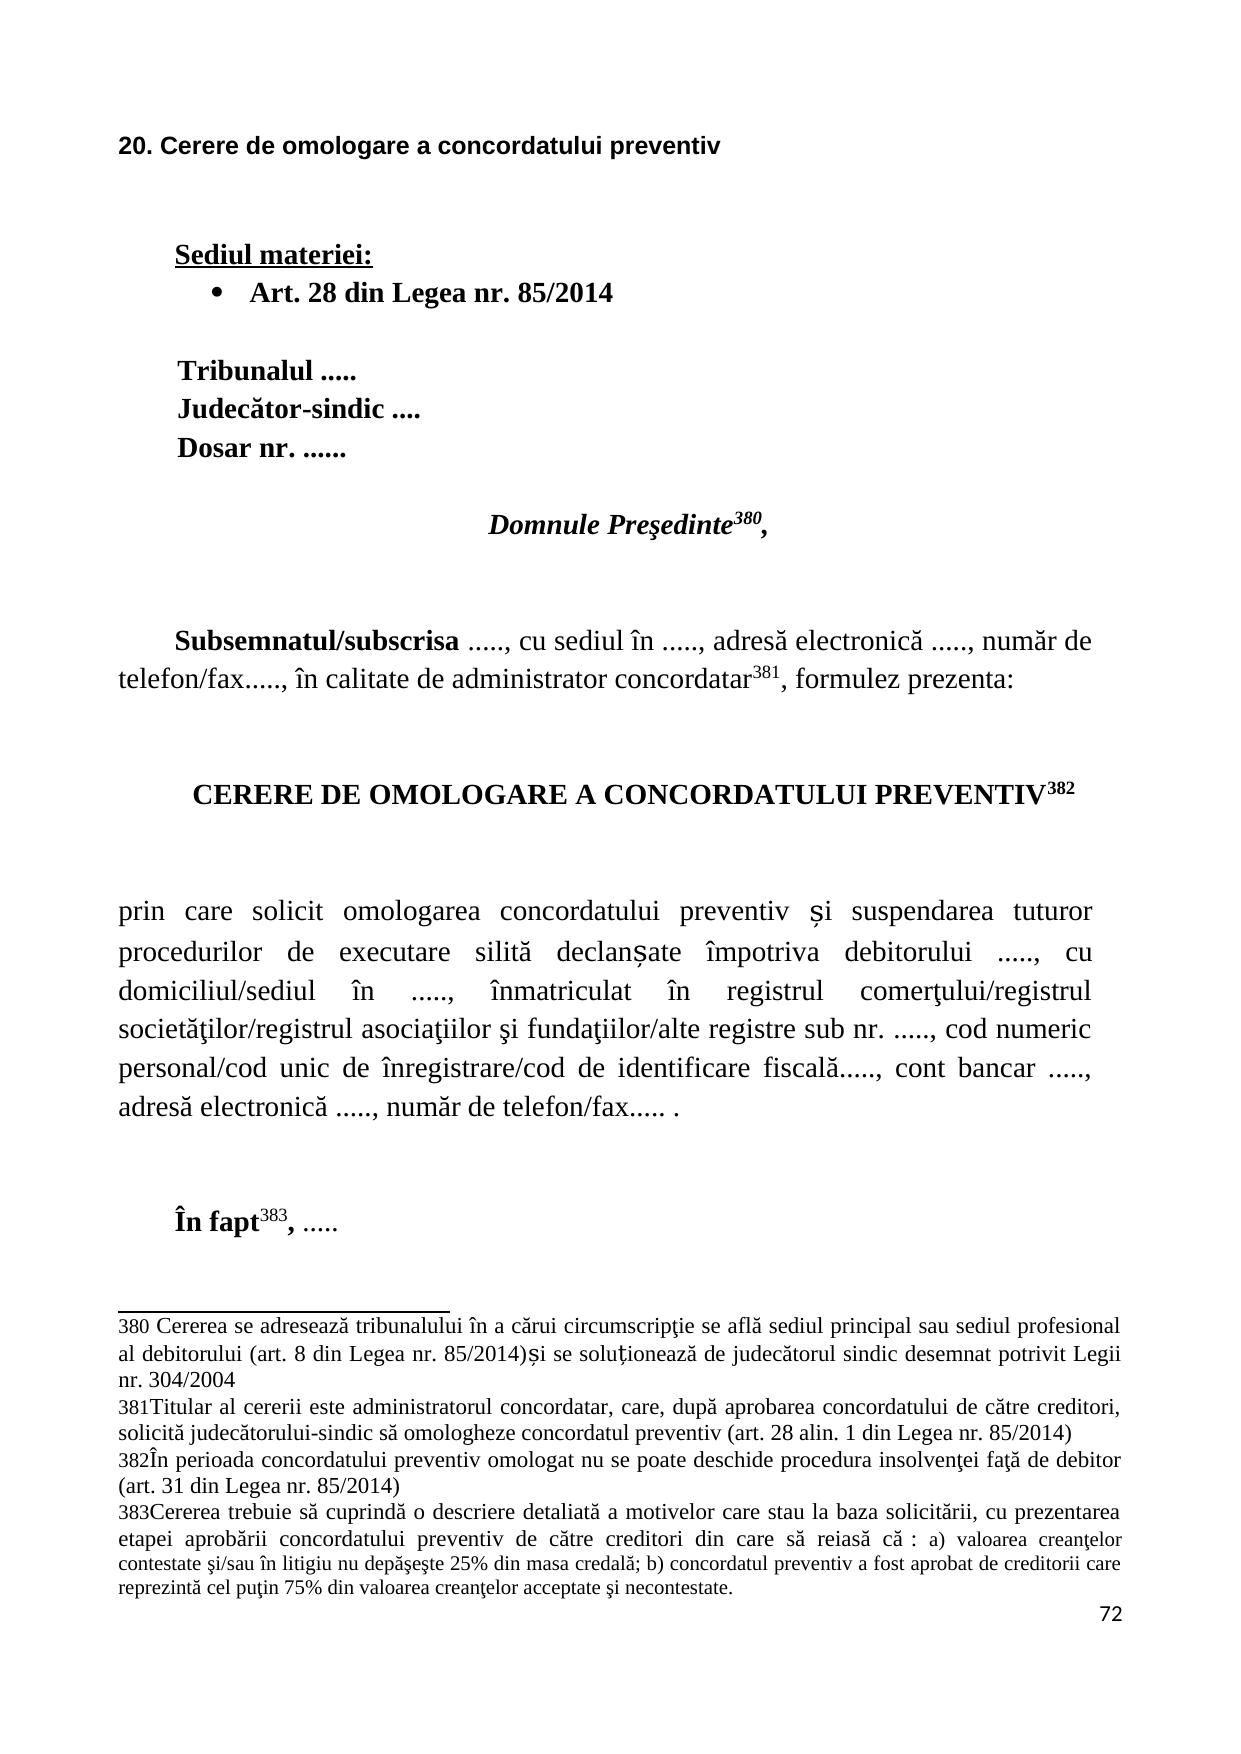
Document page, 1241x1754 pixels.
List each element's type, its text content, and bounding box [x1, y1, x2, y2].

text Titular al cererii este administratorul concordatar, care, după aprobarea concordatului de către creditori, solicită judecătorului-sindic să omologheze concordatul preventiv (art. 28 alin. 1 din Legea nr. 85/2014) [118, 1393, 1122, 1446]
text Subsemnatul/subscrisa ....., cu sediul în ....., adresă electronică ....., număr de telefon/fax....., în calitate de administrator concordatar, formulez prezenta: [118, 623, 1093, 695]
text Cererea se adresează tribunalului în a cărui circumscripţie se află sediul principal sau sediul profesional al debitorului (art. 8 din Legea nr. 85/2014)și se soluționează de judecătorul sindic desemnat potrivit Legii nr. 304/2004 [118, 1312, 1122, 1393]
text Tribunalul ..... [148, 353, 1093, 386]
text Cererea trebuie să cuprindă o descriere detaliată a motivelor care stau la baza solicitării, cu prezentarea etapei aprobării concordatului preventiv de către creditori din care să reiasă că : a) valoarea creanţelor contestate şi/sau în litigiu nu depăşeşte 25% din masa credală; b) concordatul preventiv a fost aprobat de creditorii care reprezintă cel puţin 75% din valoarea creanţelor acceptate şi necontestate. [118, 1498, 1122, 1599]
subtitle 20. Cerere de omologare a concordatului preventiv [118, 131, 1122, 160]
list Art. 28 din Legea nr. 85/2014 [212, 276, 1122, 309]
text prin care solicit omologarea concordatului preventiv și suspendarea tuturor procedurilor de executare silită declanșate împotriva debitorului ....., cu domiciliul/sediul în ....., înmatriculat în registrul comerţului/registrul societăţilor/registrul asociaţiilor şi fundaţiilor/alte registre sub nr. ....., cod numeric personal/cod unic de înregistrare/cod de identificare fiscală....., cont bancar ....., adresă electronică ....., număr de telefon/fax..... . [118, 892, 1093, 1122]
text În fapt, ..... [118, 1204, 1093, 1238]
text Sediul materiei: [118, 237, 1122, 271]
text În perioada concordatului preventiv omologat nu se poate deschide procedura insolvenţei faţă de debitor (art. 31 din Legea nr. 85/2014) [118, 1446, 1122, 1498]
text Judecător-sindic .... [148, 391, 1093, 425]
text CERERE DE OMOLOGARE A CONCORDATULUI PREVENTIV [118, 777, 1093, 810]
text Dosar nr. ...... [148, 430, 1093, 463]
text Domnule Preşedinte, [118, 507, 1093, 541]
